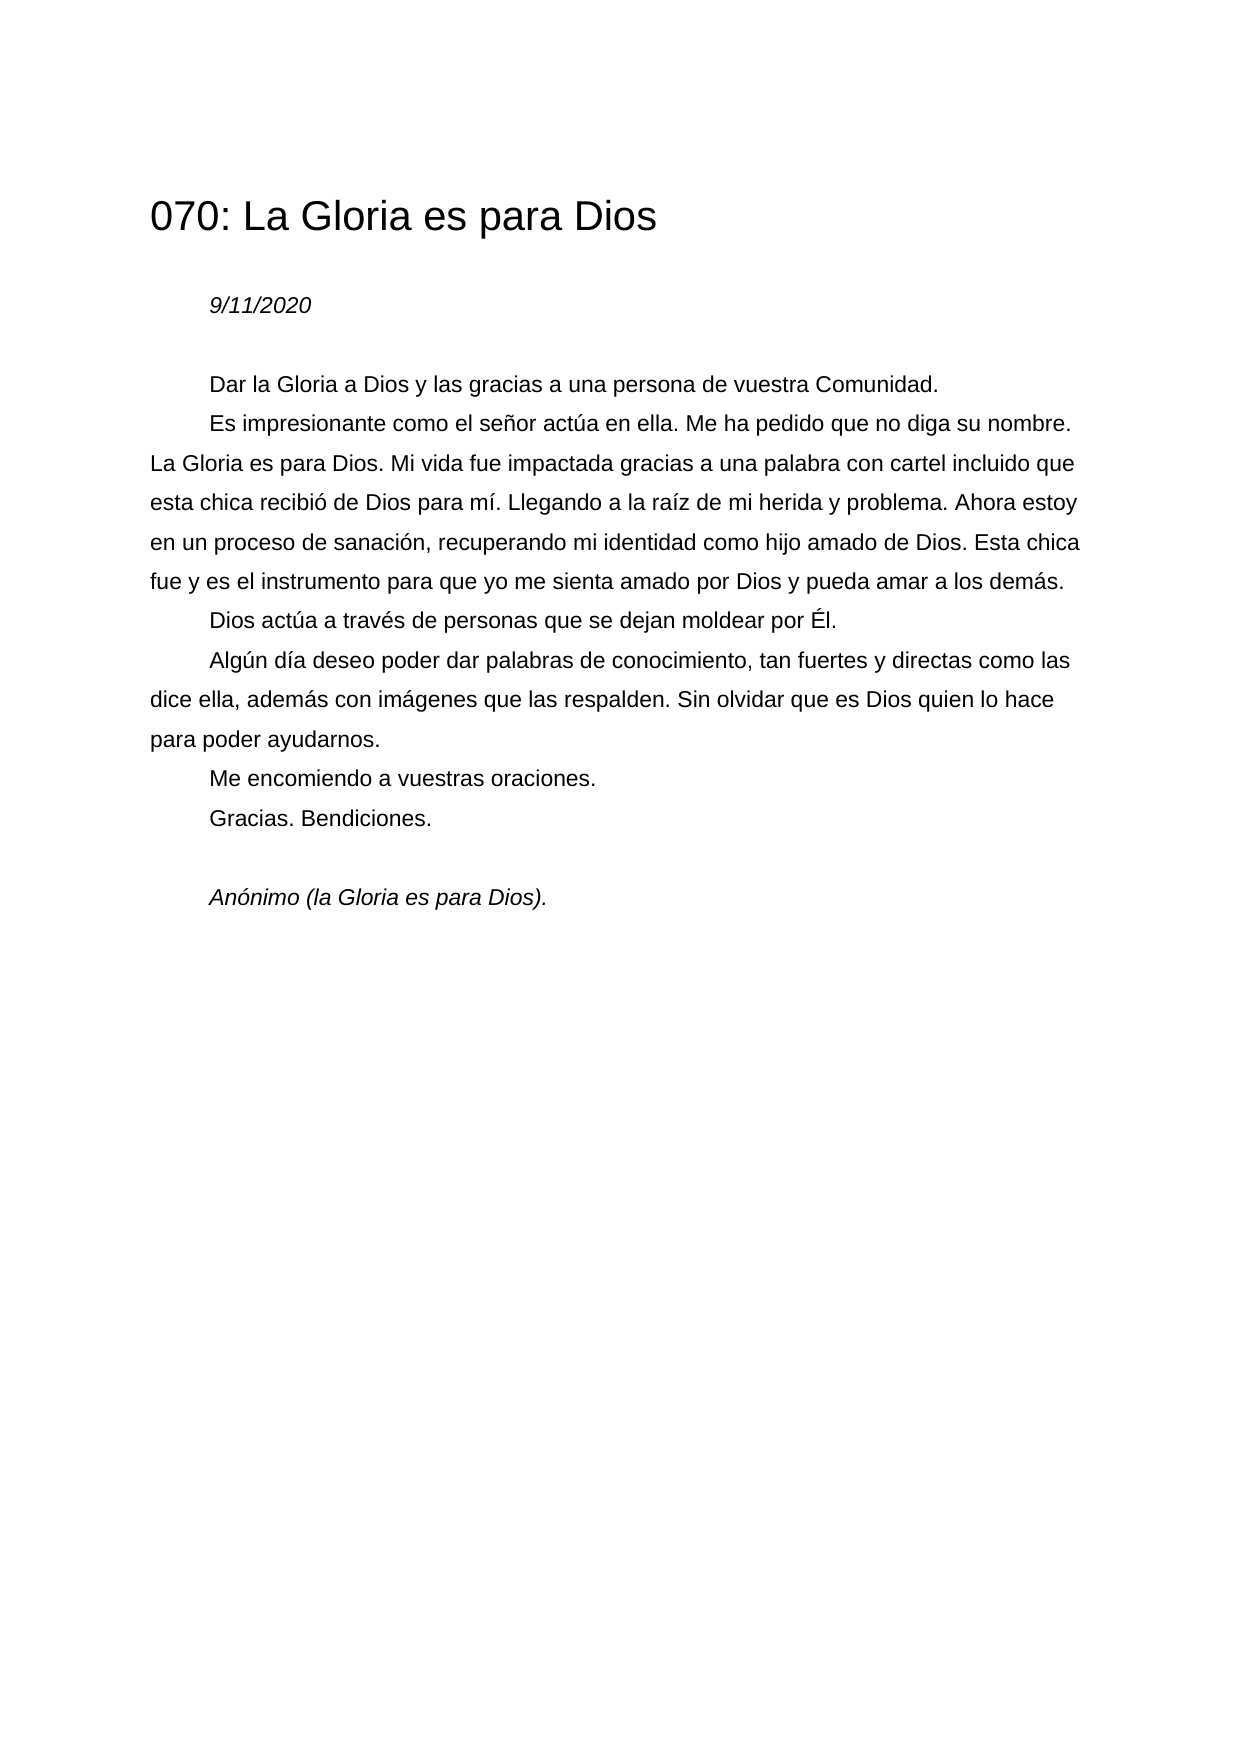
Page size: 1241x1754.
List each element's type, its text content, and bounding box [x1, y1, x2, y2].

text Dar la Gloria a Dios y las gracias a una persona de vuestra Comunidad. [150, 371, 1090, 397]
text Gracias. Bendiciones. [150, 805, 1090, 831]
text Es impresionante como el señor actúa en ella. Me ha pedido que no diga su nombre. La Gloria es para Dios. Mi vida fue impactada gracias a una palabra con cartel incluido que esta chica recibió de Dios para mí. Llegando a la raíz de mi herida y problema. Ahora estoy en un proceso de sanación, recuperando mi identidad como hijo amado de Dios. Esta chica fue y es el instrumento para que yo me sienta amado por Dios y pueda amar a los demás. [150, 410, 1090, 594]
text 9/11/2020 [150, 292, 1090, 318]
text Anónimo (la Gloria es para Dios). [150, 884, 1090, 910]
subtitle 070: La Gloria es para Dios [150, 192, 1090, 239]
text Algún día deseo poder dar palabras de conocimiento, tan fuertes y directas como las dice ella, además con imágenes que las respalden. Sin olvidar que es Dios quien lo hace para poder ayudarnos. [150, 647, 1090, 752]
text Dios actúa a través de personas que se dejan moldear por Él. [150, 607, 1090, 634]
text Me encomiendo a vuestras oraciones. [150, 765, 1090, 792]
